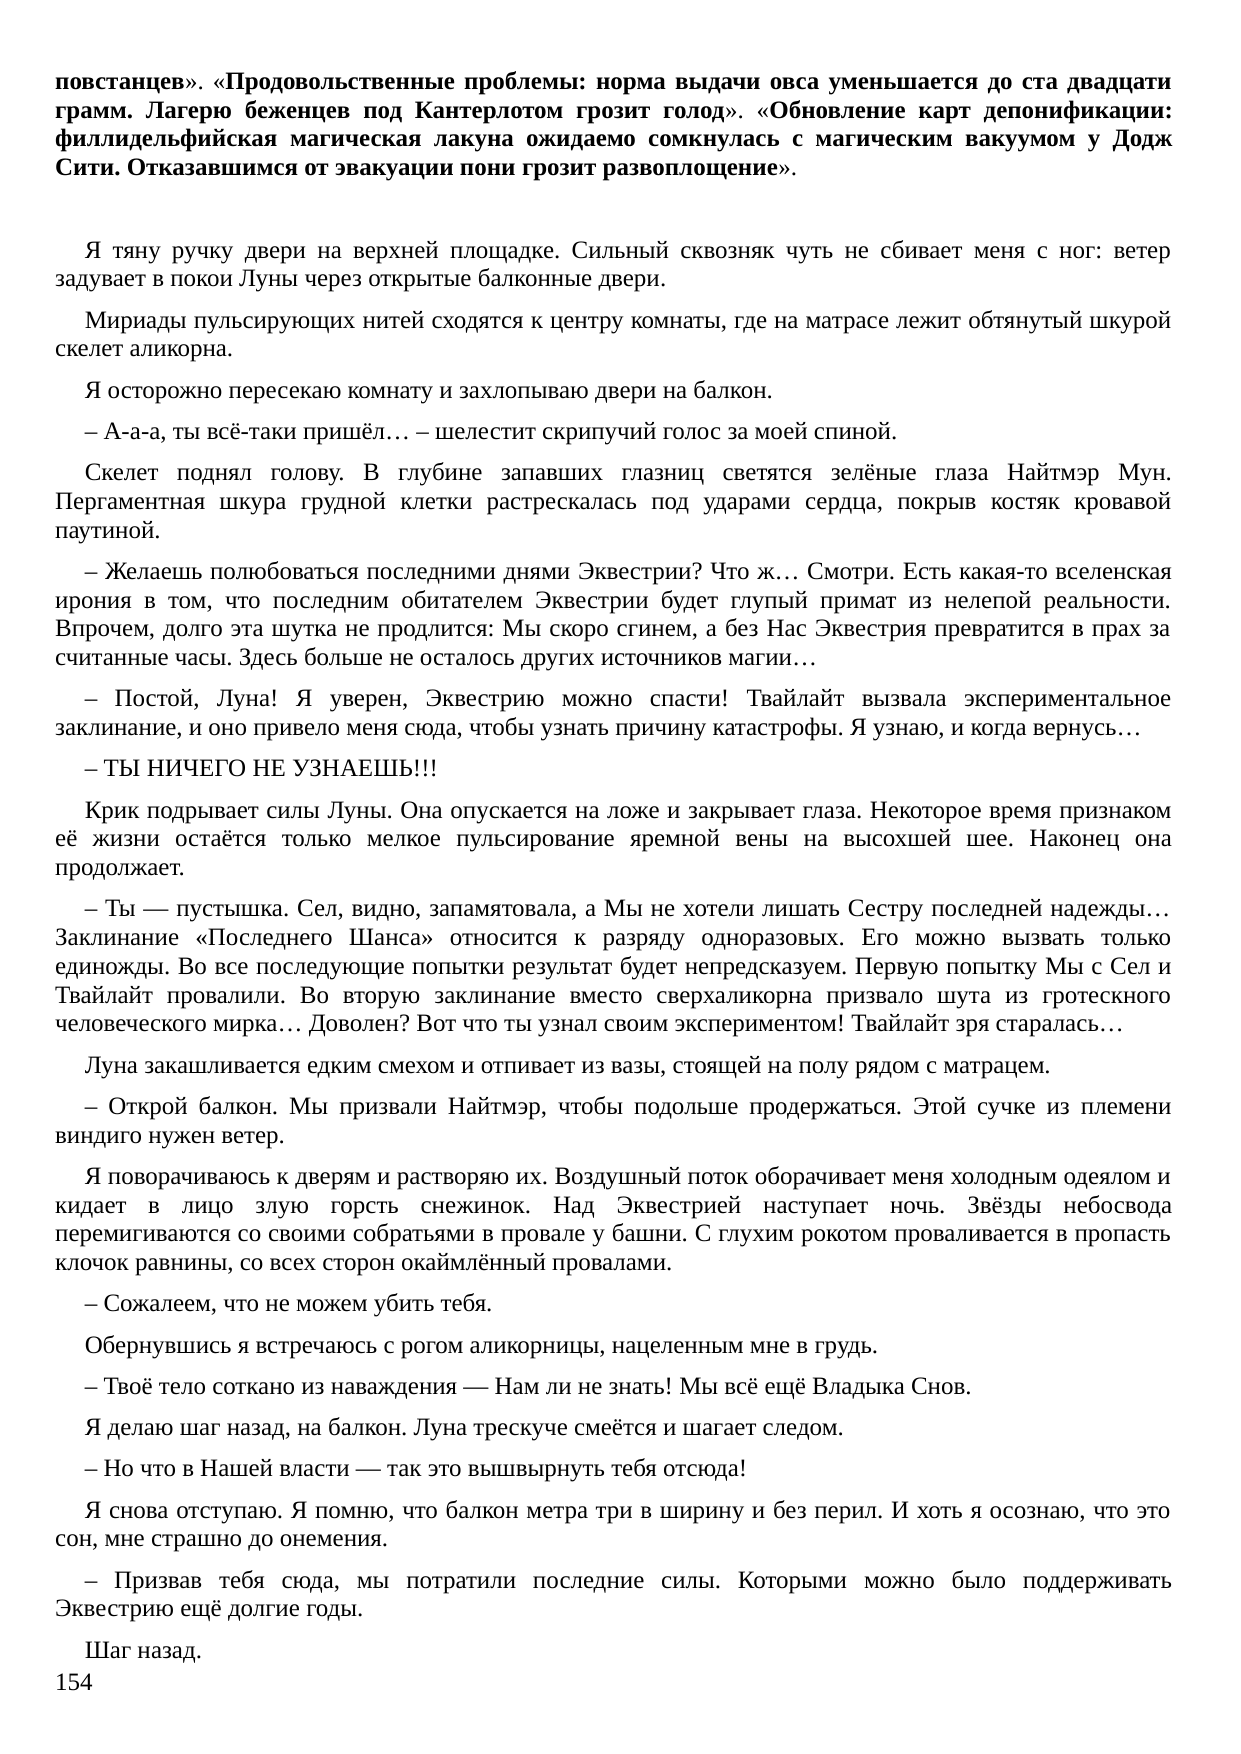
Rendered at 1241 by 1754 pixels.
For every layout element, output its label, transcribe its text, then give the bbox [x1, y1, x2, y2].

text – Открой балкон. Мы призвали Найтмэр, чтобы подольше продержаться. Этой сучке из племени виндиго нужен ветер. [55, 1091, 1173, 1148]
text Скелет поднял голову. В глубине запавших глазниц светятся зелёные глаза Найтмэр Мун. Пергаментная шкура грудной клетки растрескалась под ударами сердца, покрыв костяк кровавой паутиной. [55, 457, 1173, 543]
text – Сожалеем, что не можем убить тебя. [55, 1288, 1173, 1317]
text – Но что в Нашей власти — так это вышвырнуть тебя отсюда! [55, 1453, 1173, 1482]
text – ТЫ НИЧЕГО НЕ УЗНАЕШЬ!!! [55, 753, 1173, 782]
text Я тяну ручку двери на верхней площадке. Сильный сквозняк чуть не сбивает меня с ног: ветер задувает в покои Луны через открытые балконные двери. [55, 235, 1173, 292]
text Луна закашливается едким смехом и отпивает из вазы, стоящей на полу рядом с матрацем. [55, 1050, 1173, 1078]
text Я снова отступаю. Я помню, что балкон метра три в ширину и без перил. И хоть я осознаю, что это сон, мне страшно до онемения. [55, 1495, 1173, 1552]
text Я осторожно пересекаю комнату и захлопываю двери на балкон. [55, 375, 1173, 403]
text повстанцев». «Продовольственные проблемы: норма выдачи овса уменьшается до ста двадцати грамм. Лагерю беженцев под Кантерлотом грозит голод». «Обновление карт депонификации: филлидельфийская магическая лакуна ожидаемо сомкнулась с магическим вакуумом у Додж Сити. Отказавшимся от эвакуации пони грозит развоплощение». [55, 66, 1173, 181]
text – Призвав тебя сюда, мы потратили последние силы. Которыми можно было поддерживать Эквестрию ещё долгие годы. [55, 1565, 1173, 1622]
text – Твоё тело соткано из наваждения — Нам ли не знать! Мы всё ещё Владыка Снов. [55, 1371, 1173, 1400]
text Обернувшись я встречаюсь с рогом аликорницы, нацеленным мне в грудь. [55, 1330, 1173, 1358]
text Я делаю шаг назад, на балкон. Луна трескуче смеётся и шагает следом. [55, 1412, 1173, 1441]
text – А-а-а, ты всё-таки пришёл… – шелестит скрипучий голос за моей спиной. [55, 416, 1173, 445]
text Крик подрывает силы Луны. Она опускается на ложе и закрывает глаза. Некоторое время признаком её жизни остаётся только мелкое пульсирование яремной вены на высохшей шее. Наконец она продолжает. [55, 795, 1173, 881]
text Я поворачиваюсь к дверям и растворяю их. Воздушный поток оборачивает меня холодным одеялом и кидает в лицо злую горсть снежинок. Над Эквестрией наступает ночь. Звёзды небосвода перемигиваются со своими собратьями в провале у башни. С глухим рокотом проваливается в пропасть клочок равнины, со всех сторон окаймлённый провалами. [55, 1161, 1173, 1276]
text Шаг назад. [55, 1635, 1173, 1663]
text – Желаешь полюбоваться последними днями Эквестрии? Что ж… Смотри. Есть какая-то вселенская ирония в том, что последним обитателем Эквестрии будет глупый примат из нелепой реальности. Впрочем, долго эта шутка не продлится: Мы скоро сгинем, а без Нас Эквестрия превратится в прах за считанные часы. Здесь больше не осталось других источников магии… [55, 556, 1173, 671]
text Мириады пульсирующих нитей сходятся к центру комнаты, где на матрасе лежит обтянутый шкурой скелет аликорна. [55, 305, 1173, 362]
text – Постой, Луна! Я уверен, Эквестрию можно спасти! Твайлайт вызвала экспериментальное заклинание, и оно привело меня сюда, чтобы узнать причину катастрофы. Я узнаю, и когда вернусь… [55, 683, 1173, 741]
text – Ты — пустышка. Сел, видно, запамятовала, а Мы не хотели лишать Сестру последней надежды… Заклинание «Последнего Шанса» относится к разряду одноразовых. Его можно вызвать только единожды. Во все последующие попытки результат будет непредсказуем. Первую попытку Мы с Сел и Твайлайт провалили. Во вторую заклинание вместо сверхаликорна призвало шута из гротескного человеческого мирка… Доволен? Вот что ты узнал своим экспериментом! Твайлайт зря старалась… [55, 893, 1173, 1037]
